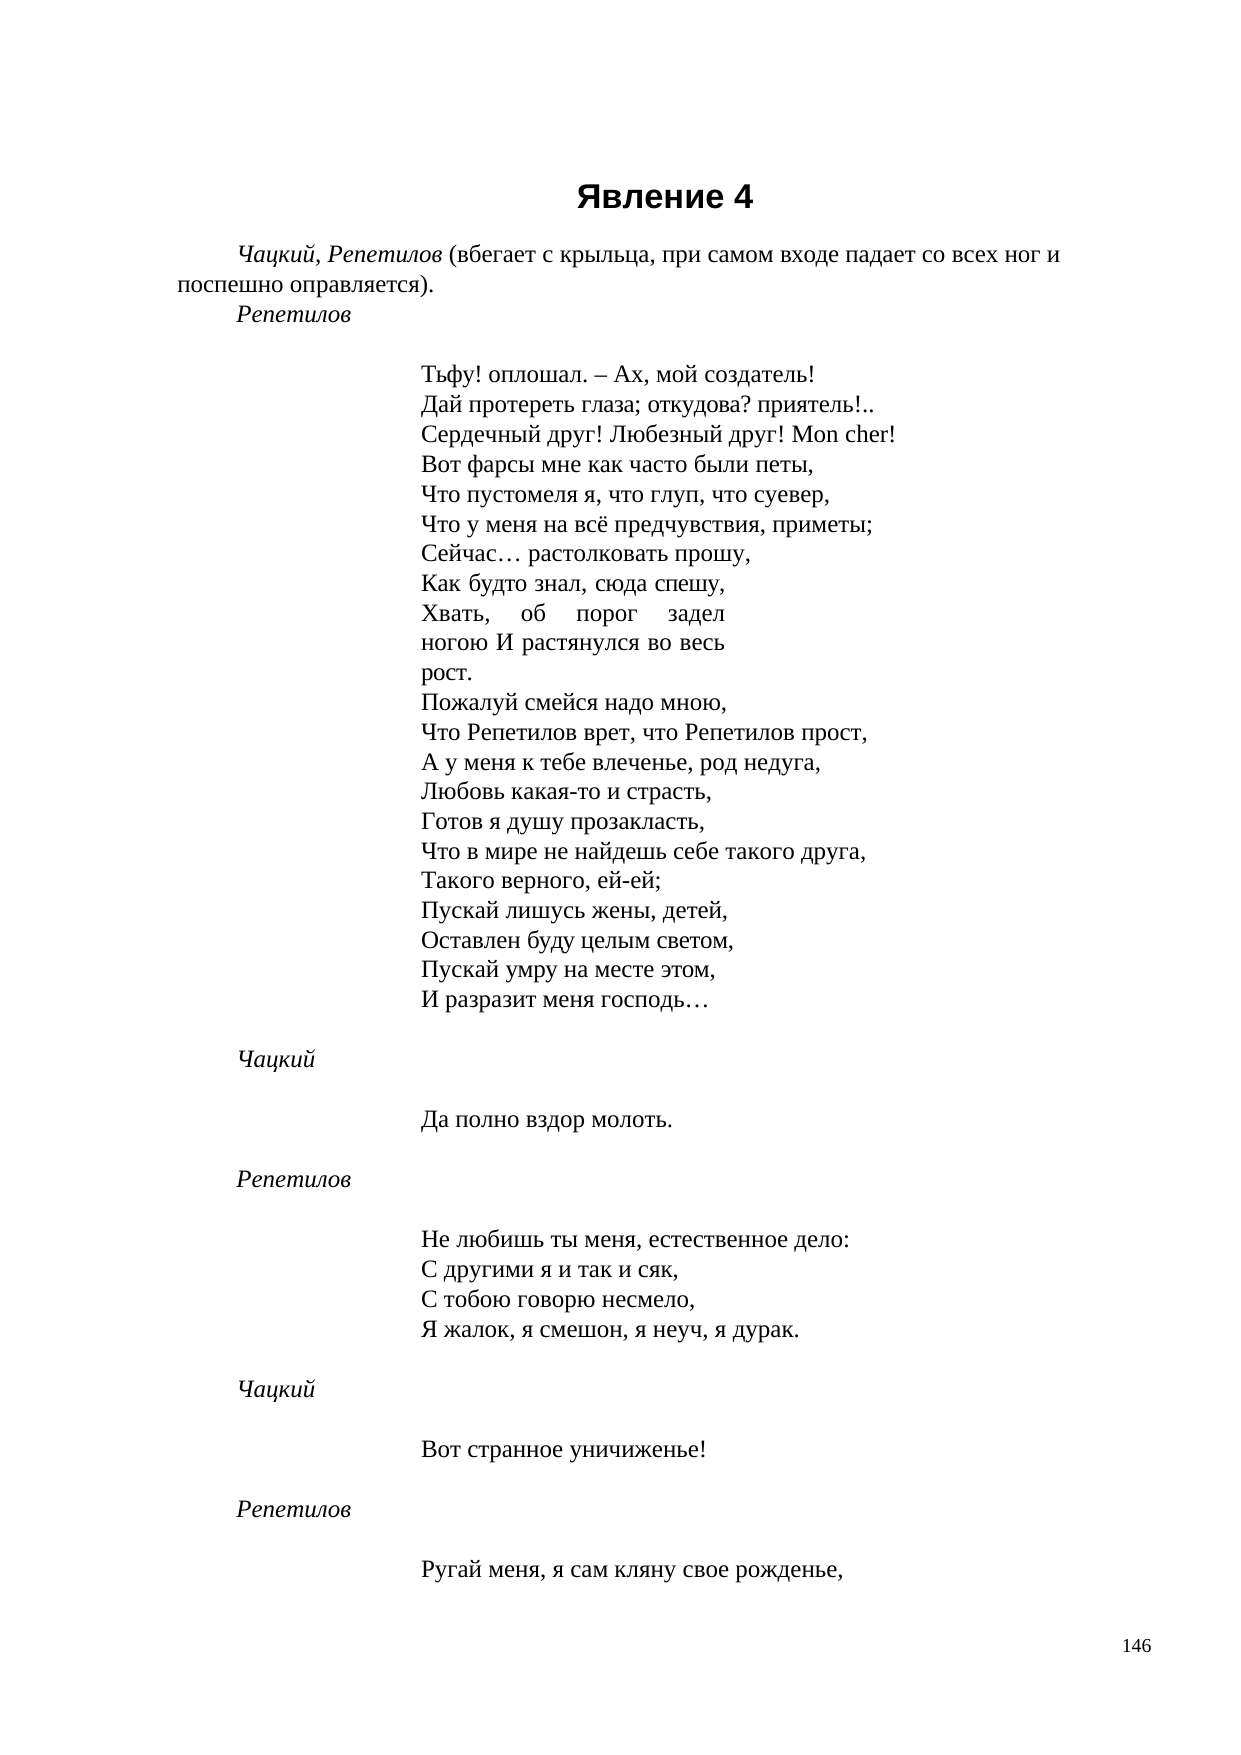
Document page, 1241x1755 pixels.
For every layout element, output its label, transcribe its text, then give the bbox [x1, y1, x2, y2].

text Я жалок, я смешон, я неуч, я дурак. [421, 1314, 1168, 1342]
text Чацкий [236, 1044, 1168, 1073]
text Репетилов [236, 299, 1168, 327]
text Что у меня на всё предчувствия, приметы; Сейчас… растолковать прошу, [421, 509, 893, 567]
text Чацкий, Репетилов (вбегает с крыльца, при самом входе падает со всех ног и поспешно оправляется). [177, 239, 1168, 298]
text Готов я душу прозакласть, [421, 806, 1168, 835]
text Как будто знал, сюда спешу, Хвать, об порог задел ногою И растянулся во весь рост. [421, 568, 725, 686]
text Репетилов [236, 1494, 1168, 1522]
text Чацкий [236, 1374, 1168, 1402]
text Ругай меня, я сам кляну свое рожденье, [421, 1554, 1168, 1582]
text Вот странное уничиженье! [421, 1434, 1168, 1462]
text Дай протереть глаза; откудова? приятель!.. Сердечный друг! Любезный друг! Mon cher! Вот фарсы мне как часто были петы, [421, 389, 918, 478]
text Что Репетилов врет, что Репетилов прост, А у меня к тебе влеченье, род недуга, Любовь какая-то и страсть, [421, 717, 870, 805]
subtitle Явление 4 [252, 176, 1077, 216]
text Что в мире не найдешь себе такого друга, Такого верного, ей-ей; [421, 836, 893, 894]
text С тобою говорю несмело, [421, 1284, 1168, 1312]
text Да полно вздор молоть. [421, 1104, 1168, 1133]
text Пускай лишусь жены, детей, Оставлен буду целым светом, Пускай умру на месте этом, И разразит меня господь… [421, 895, 735, 1013]
text Репетилов [236, 1164, 1168, 1193]
text Тьфу! оплошал. – Ах, мой создатель! [421, 359, 1168, 387]
text Не любишь ты меня, естественное дело: С другими я и так и сяк, [421, 1224, 852, 1283]
text Что пустомеля я, что глуп, что суевер, [421, 479, 1168, 508]
text Пожалуй смейся надо мною, [421, 687, 1168, 716]
